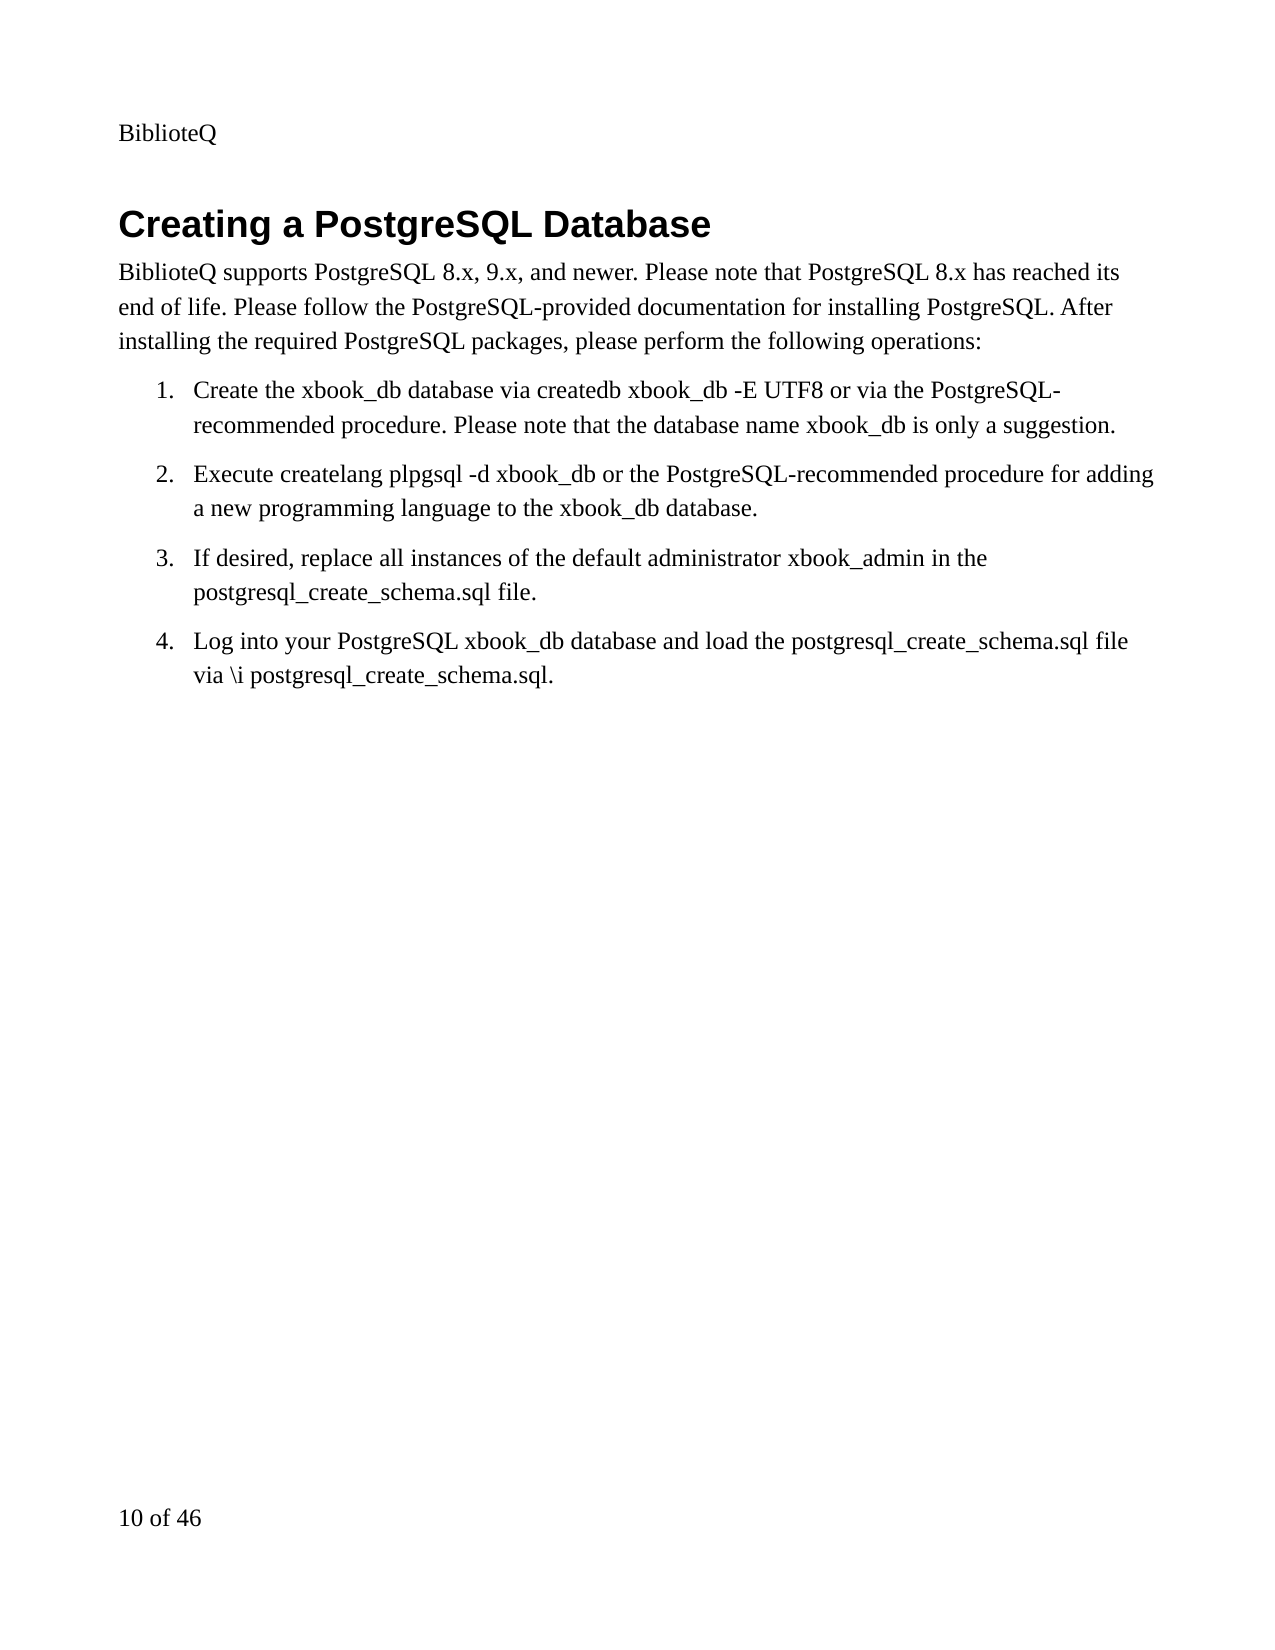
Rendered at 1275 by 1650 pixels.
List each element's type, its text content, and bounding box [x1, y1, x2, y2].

list Log into your PostgreSQL xbook_db database and load the postgresql_create_schema.sql file via \i postgresql_create_schema.sql. [156, 626, 1157, 689]
subtitle Creating a PostgreSQL Database [118, 201, 1157, 245]
list If desired, replace all instances of the default administrator xbook_admin in the postgresql_create_schema.sql file. [156, 543, 1157, 606]
list Create the xbook_db database via createdb xbook_db -E UTF8 or via the PostgreSQL-recommended procedure. Please note that the database name xbook_db is only a suggestion. [156, 376, 1157, 439]
list Execute createlang plpgsql -d xbook_db or the PostgreSQL-recommended procedure for adding a new programming language to the xbook_db database. [156, 459, 1157, 522]
text BiblioteQ supports PostgreSQL 8.x, 9.x, and newer. Please note that PostgreSQL 8.x has reached its end of life. Please follow the PostgreSQL-provided documentation for installing PostgreSQL. After installing the required PostgreSQL packages, please perform the following operations: [118, 257, 1157, 355]
